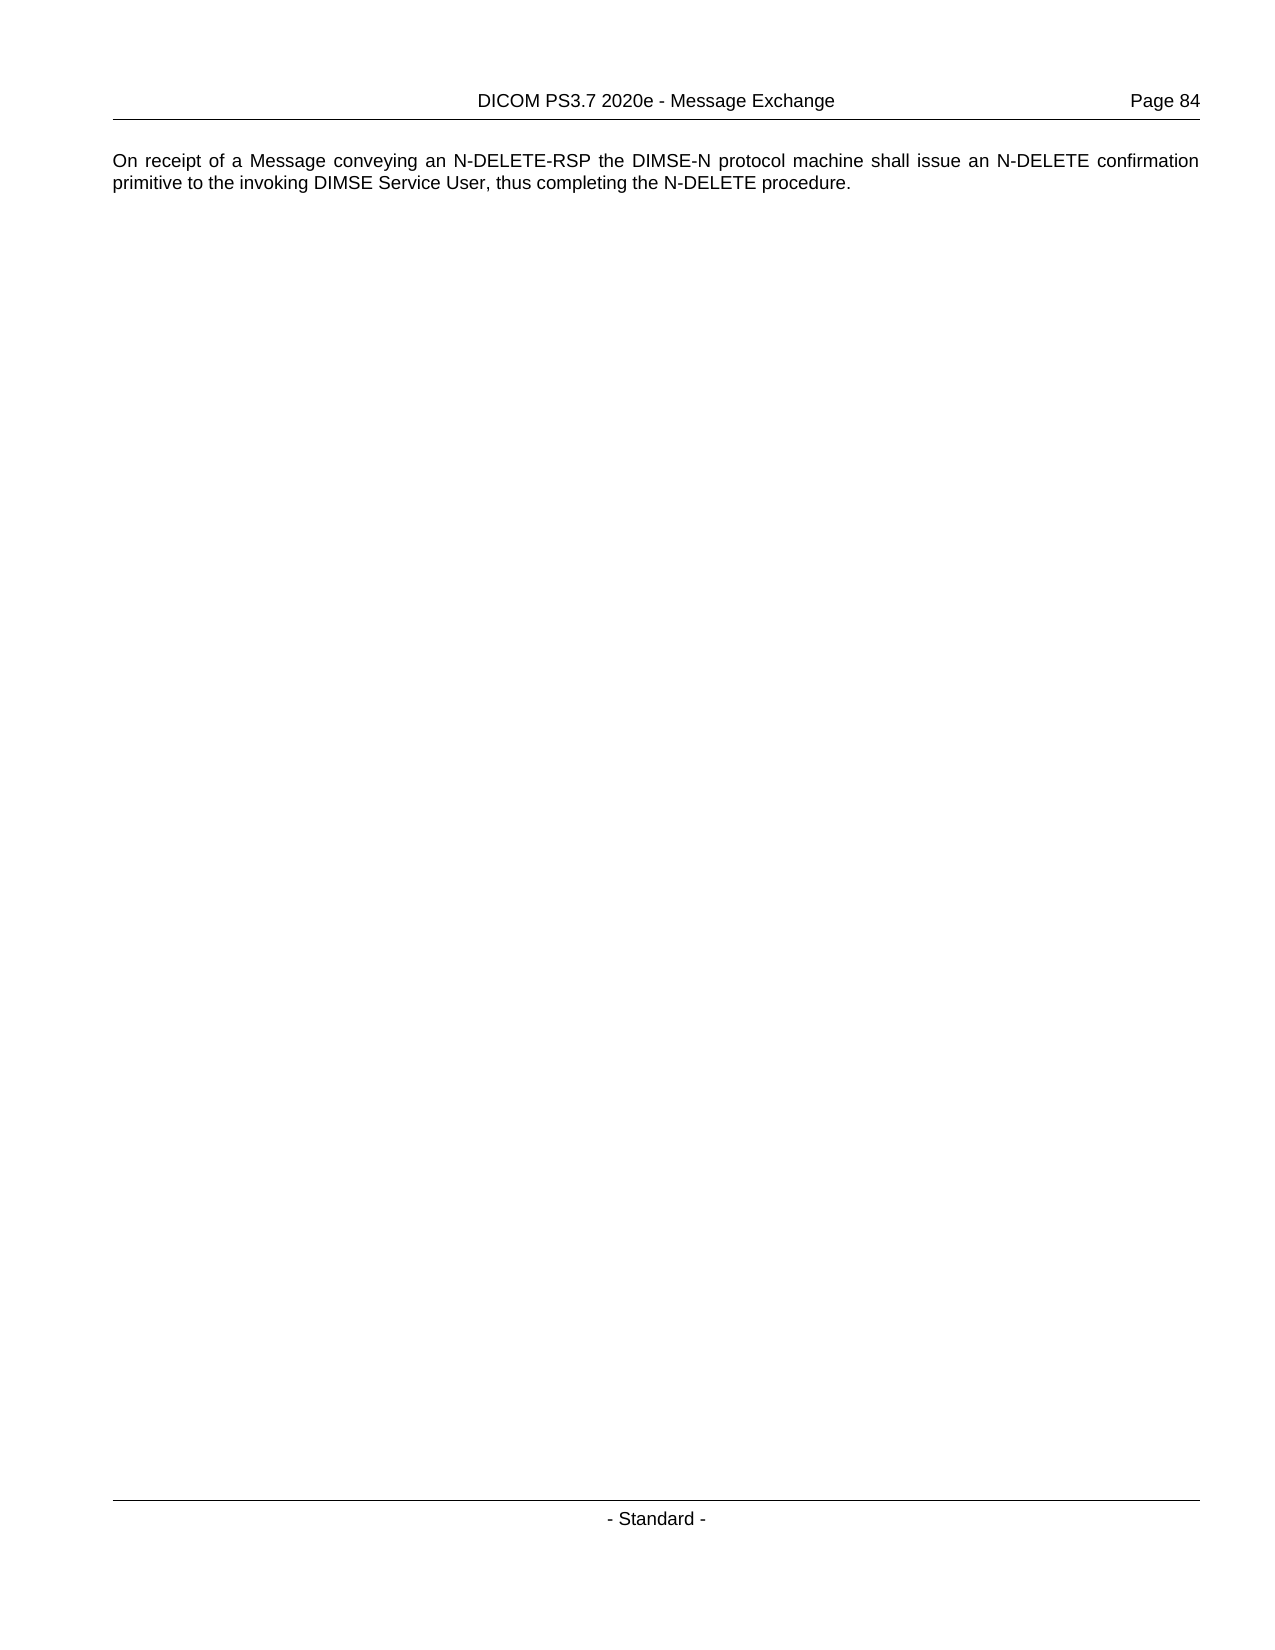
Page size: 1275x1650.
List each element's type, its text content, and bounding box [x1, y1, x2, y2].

text On receipt of a Message conveying an N-DELETE-RSP the DIMSE-N protocol machine shall issue an N-DELETE confirmation primitive to the invoking DIMSE Service User, thus completing the N-DELETE procedure. [112, 150, 1200, 193]
